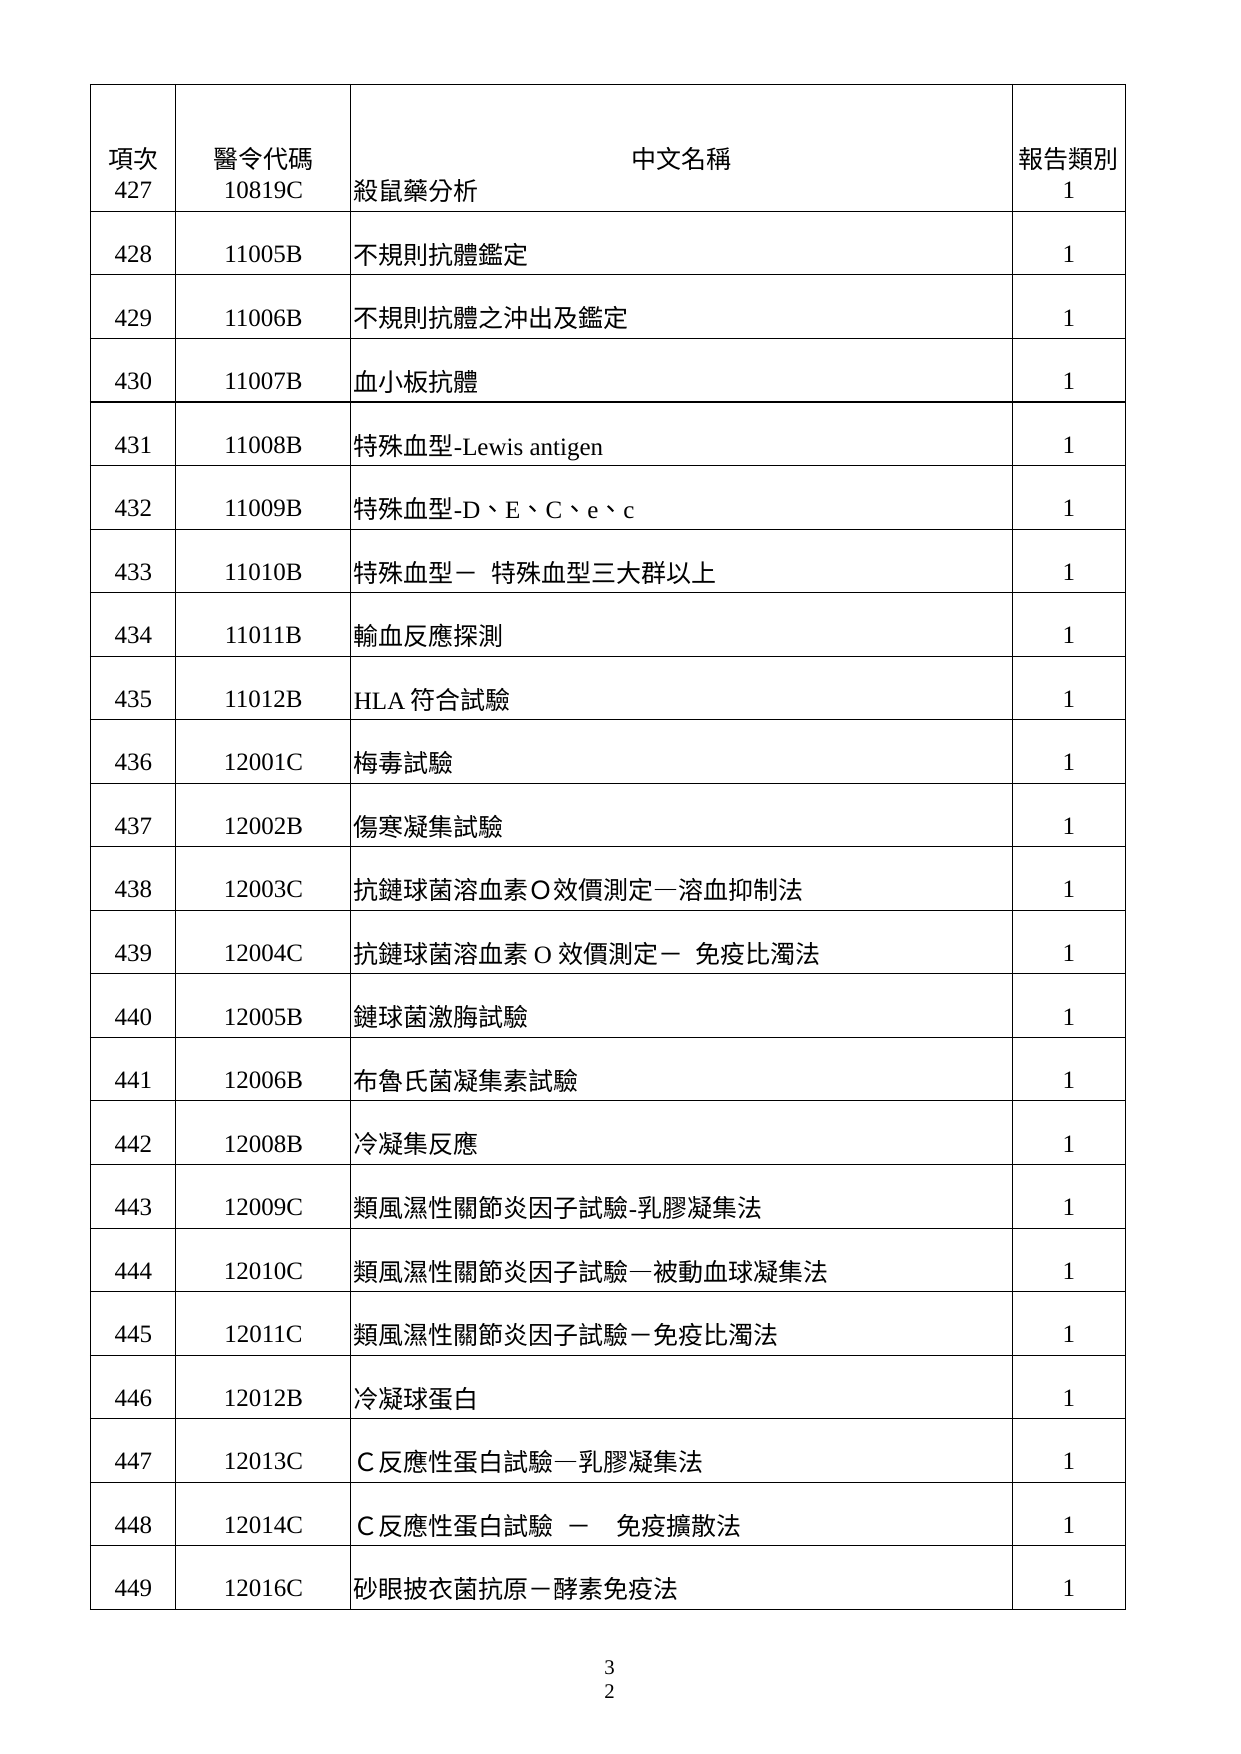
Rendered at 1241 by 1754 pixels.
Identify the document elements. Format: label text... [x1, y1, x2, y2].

table_cell 特殊血型-Lewis antigen [351, 403, 1012, 465]
table_header [1126, 84, 1240, 147]
table_cell Ｃ反應性蛋白試驗 － 免疫擴散法 [351, 1483, 1012, 1545]
table_cell 12005B [176, 974, 350, 1037]
table_cell 1 [1013, 847, 1125, 910]
table_cell 輸血反應探測 [351, 593, 1012, 656]
table_cell 12014C [176, 1483, 350, 1545]
table_cell 類風濕性關節炎因子試驗—被動血球凝集法 [351, 1229, 1012, 1291]
table_cell 12006B [176, 1038, 350, 1100]
table_cell 11012B [176, 657, 350, 719]
table_cell 445 [91, 1292, 175, 1354]
table_cell 430 [91, 339, 175, 401]
table_cell 1 [1013, 1101, 1125, 1164]
table_cell [1126, 592, 1240, 656]
table_cell 砂眼披衣菌抗原－酵素免疫法 [351, 1546, 1012, 1609]
table_cell 1 [1013, 147, 1125, 211]
table_cell 1 [1013, 974, 1125, 1037]
table_cell 11006B [176, 275, 350, 338]
table_cell 1 [1013, 593, 1125, 656]
table_cell 1 [1013, 339, 1125, 401]
table_cell 11008B [176, 403, 350, 465]
table_cell [1126, 338, 1240, 401]
table_cell [1126, 1164, 1240, 1227]
table_cell 1 [1013, 530, 1125, 592]
table_cell 梅毒試驗 [351, 720, 1012, 783]
table_cell 1 [1013, 1292, 1125, 1354]
table_cell 435 [91, 657, 175, 719]
table_cell 434 [91, 593, 175, 656]
table_cell 11007B [176, 339, 350, 401]
table_cell 12002B [176, 784, 350, 846]
table_cell 1 [1013, 1356, 1125, 1418]
table_cell 432 [91, 466, 175, 528]
table_cell 1 [1013, 1038, 1125, 1100]
table_cell 441 [91, 1038, 175, 1100]
table_cell 442 [91, 1101, 175, 1164]
table_cell 1 [1013, 784, 1125, 846]
table_cell 444 [91, 1229, 175, 1291]
table_cell 12010C [176, 1229, 350, 1291]
table_cell 439 [91, 911, 175, 973]
table_cell [1126, 1545, 1240, 1609]
table_cell 12013C [176, 1419, 350, 1482]
table_cell 1 [1013, 1483, 1125, 1545]
table_cell [1126, 1100, 1240, 1164]
table_cell 1 [1013, 1229, 1125, 1291]
table_header [91, 85, 175, 147]
table_cell 10819C [176, 147, 350, 211]
table_cell 傷寒凝集試驗 [351, 784, 1012, 846]
table_header [176, 85, 350, 147]
table_cell 11010B [176, 530, 350, 592]
table_cell [1126, 1037, 1240, 1100]
table_cell [1126, 529, 1240, 592]
table_cell 428 [91, 212, 175, 274]
table_cell 不規則抗體之沖出及鑑定 [351, 275, 1012, 338]
table_cell 11009B [176, 466, 350, 528]
table_cell [1126, 1228, 1240, 1291]
table_cell 438 [91, 847, 175, 910]
table_cell 1 [1013, 720, 1125, 783]
table_cell 448 [91, 1483, 175, 1545]
table_cell 440 [91, 974, 175, 1037]
table_cell 431 [91, 403, 175, 465]
table_cell [1126, 910, 1240, 973]
table_cell 類風濕性關節炎因子試驗－免疫比濁法 [351, 1292, 1012, 1354]
table_cell 1 [1013, 911, 1125, 973]
table_cell 11005B [176, 212, 350, 274]
table_cell 冷凝集反應 [351, 1101, 1012, 1164]
table_cell 1 [1013, 1419, 1125, 1482]
table_cell 類風濕性關節炎因子試驗-乳膠凝集法 [351, 1165, 1012, 1227]
table_cell [1126, 1291, 1240, 1354]
table_cell HLA符合試驗 [351, 657, 1012, 719]
table_cell [1126, 274, 1240, 338]
table_cell 443 [91, 1165, 175, 1227]
table_cell 12004C [176, 911, 350, 973]
table_cell [1126, 973, 1240, 1037]
table_cell [1126, 846, 1240, 910]
table_cell 抗鏈球菌溶血素O 效價測定－ 免疫比濁法 [351, 911, 1012, 973]
table_cell 12009C [176, 1165, 350, 1227]
table_cell [1126, 147, 1240, 211]
table_cell [1126, 401, 1240, 465]
table_cell 437 [91, 784, 175, 846]
table_header [351, 85, 1012, 147]
table_cell 鏈球菌激脢試驗 [351, 974, 1012, 1037]
table_cell 12008B [176, 1101, 350, 1164]
table_cell 449 [91, 1546, 175, 1609]
table_cell [1126, 1355, 1240, 1418]
table_cell Ｃ反應性蛋白試驗—乳膠凝集法 [351, 1419, 1012, 1482]
table_cell [1126, 211, 1240, 274]
table_cell 不規則抗體鑑定 [351, 212, 1012, 274]
table_cell 11011B [176, 593, 350, 656]
table_cell [1126, 719, 1240, 783]
table_cell 冷凝球蛋白 [351, 1356, 1012, 1418]
table_cell 12003C [176, 847, 350, 910]
table_cell 12001C [176, 720, 350, 783]
table_cell 429 [91, 275, 175, 338]
table_cell 殺鼠藥分析 [351, 147, 1012, 211]
table_cell [1126, 783, 1240, 846]
table_cell [1126, 1418, 1240, 1482]
table_header [1013, 85, 1125, 147]
table_cell 1 [1013, 275, 1125, 338]
table_cell 特殊血型-D、E、C、e、c [351, 466, 1012, 528]
table_cell 12016C [176, 1546, 350, 1609]
table_cell 布魯氏菌凝集素試驗 [351, 1038, 1012, 1100]
table_cell [1126, 1482, 1240, 1545]
table_cell 抗鏈球菌溶血素Ｏ效價測定—溶血抑制法 [351, 847, 1012, 910]
table_cell 血小板抗體 [351, 339, 1012, 401]
table_cell 1 [1013, 1546, 1125, 1609]
table_cell 446 [91, 1356, 175, 1418]
table_cell [1126, 656, 1240, 719]
table_cell 427 [91, 147, 175, 211]
table_cell 12011C [176, 1292, 350, 1354]
table_cell 1 [1013, 657, 1125, 719]
table_cell 1 [1013, 466, 1125, 528]
table_cell 433 [91, 530, 175, 592]
table_cell 436 [91, 720, 175, 783]
table_cell 12012B [176, 1356, 350, 1418]
table_cell 1 [1013, 403, 1125, 465]
table_cell 1 [1013, 212, 1125, 274]
table_cell 447 [91, 1419, 175, 1482]
table_cell 特殊血型－ 特殊血型三大群以上 [351, 530, 1012, 592]
table_cell [1126, 465, 1240, 528]
table_cell 1 [1013, 1165, 1125, 1227]
